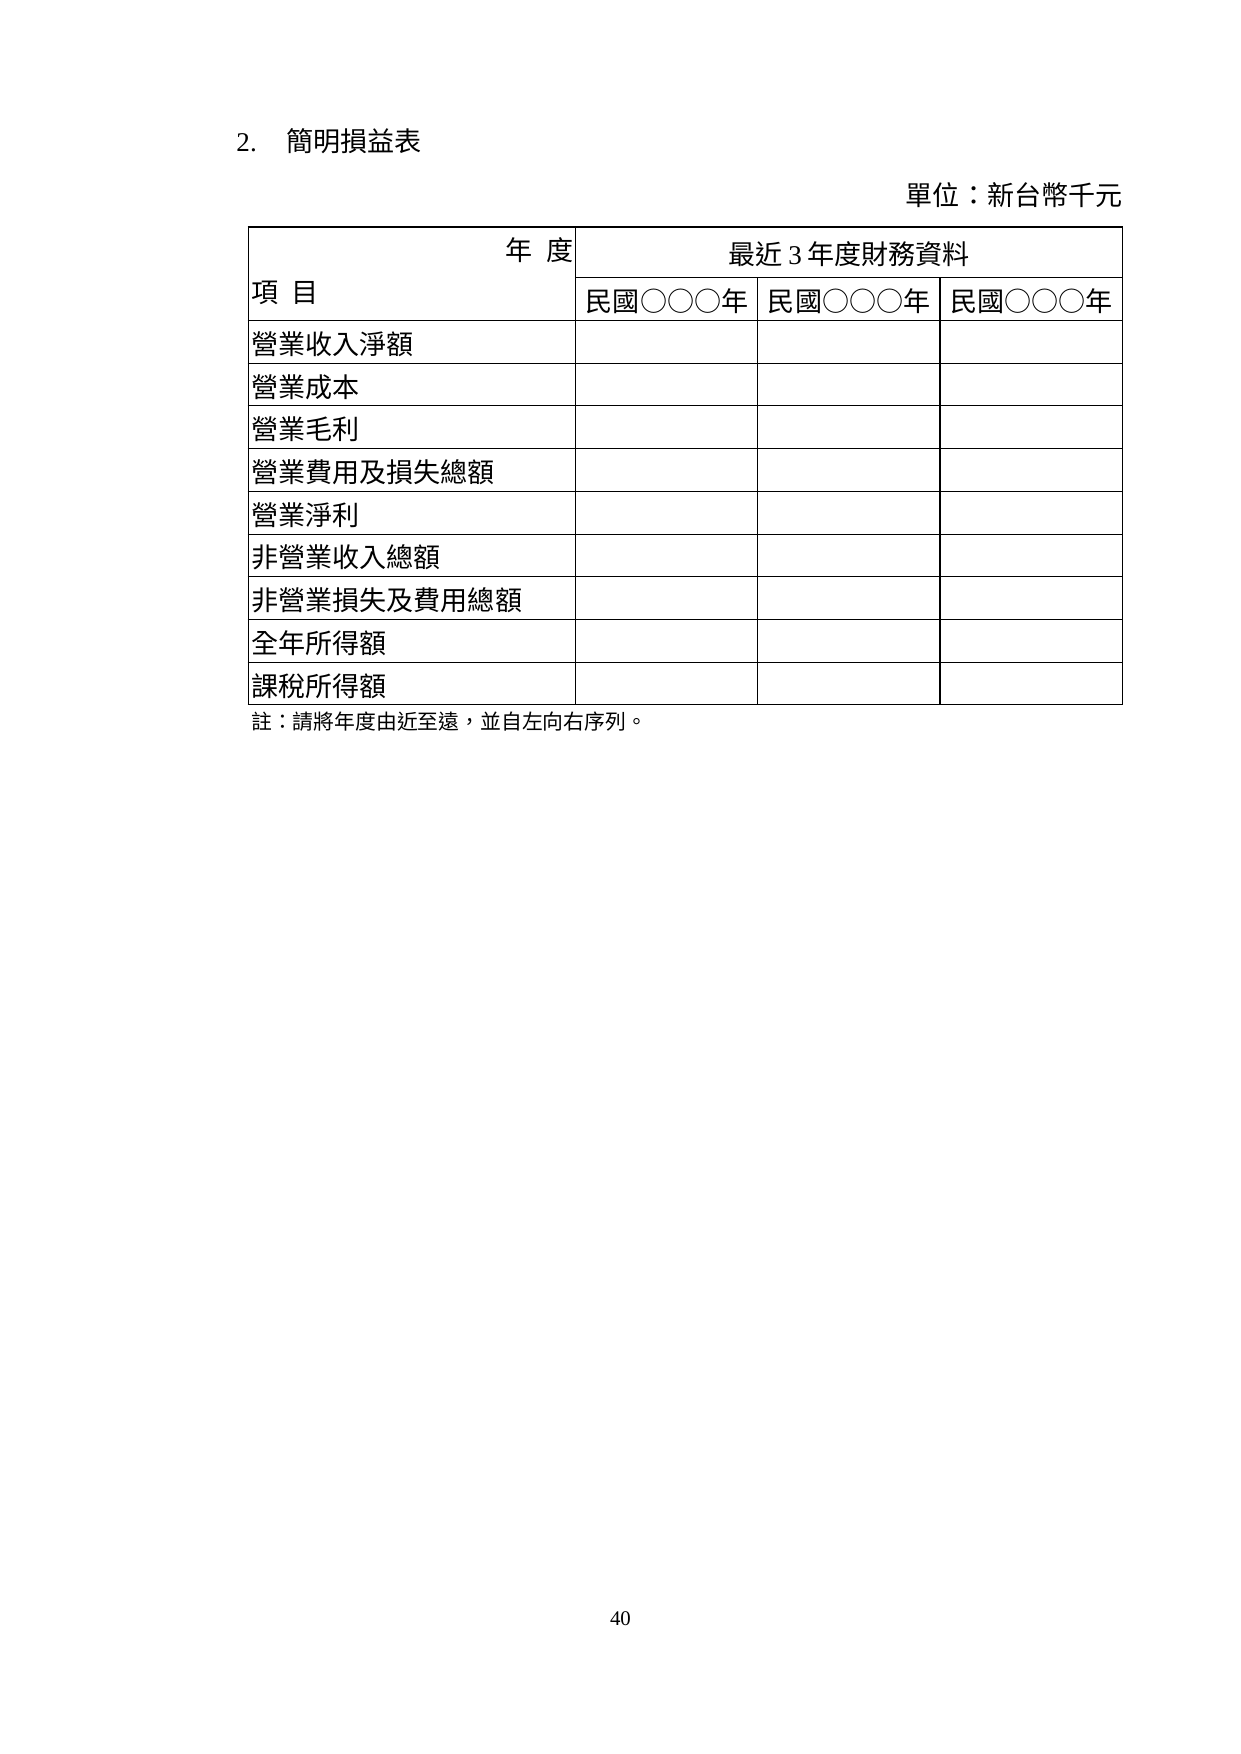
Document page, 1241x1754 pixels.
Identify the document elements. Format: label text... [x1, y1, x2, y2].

text 單位：新台幣千元 [177, 172, 1122, 214]
table_cell [941, 663, 1122, 704]
table_header 最近3年度財務資料 [576, 228, 1122, 277]
table_cell 非營業損失及費用總額 [249, 577, 575, 619]
table_cell [941, 449, 1122, 491]
table_cell 營業淨利 [249, 492, 575, 533]
table_cell [941, 577, 1122, 619]
table_cell [758, 321, 939, 363]
table_cell [758, 449, 939, 491]
table_cell 民國○○○年 [576, 278, 757, 320]
table_cell 全年所得額 [249, 620, 575, 662]
table_cell [941, 364, 1122, 405]
table_header 年 度 項 目 [249, 228, 575, 320]
list 簡明損益表 [236, 118, 1122, 160]
table_cell [576, 620, 757, 662]
table_cell 營業費用及損失總額 [249, 449, 575, 491]
table_cell 營業毛利 [249, 406, 575, 448]
table_cell [576, 406, 757, 448]
text 註：請將年度由近至遠，並自左向右序列。 [148, 705, 1122, 736]
table_cell [758, 577, 939, 619]
table_cell 非營業收入總額 [249, 535, 575, 576]
table_cell [941, 406, 1122, 448]
table_cell [576, 577, 757, 619]
table_cell [576, 535, 757, 576]
table_cell 民國○○○年 [758, 278, 939, 320]
table_cell [941, 535, 1122, 576]
table_cell 課稅所得額 [249, 663, 575, 704]
table_cell 民國○○○年 [941, 278, 1122, 320]
table_cell [758, 406, 939, 448]
table_cell [758, 620, 939, 662]
table_cell 營業收入淨額 [249, 321, 575, 363]
table_cell [758, 364, 939, 405]
table_cell [758, 492, 939, 533]
table_cell [576, 364, 757, 405]
table_cell [758, 535, 939, 576]
table_cell [576, 663, 757, 704]
table_cell [758, 663, 939, 704]
table_cell [941, 321, 1122, 363]
table_cell [941, 492, 1122, 533]
table_cell 營業成本 [249, 364, 575, 405]
table_cell [576, 492, 757, 533]
table_cell [576, 321, 757, 363]
table_cell [941, 620, 1122, 662]
table_cell [576, 449, 757, 491]
